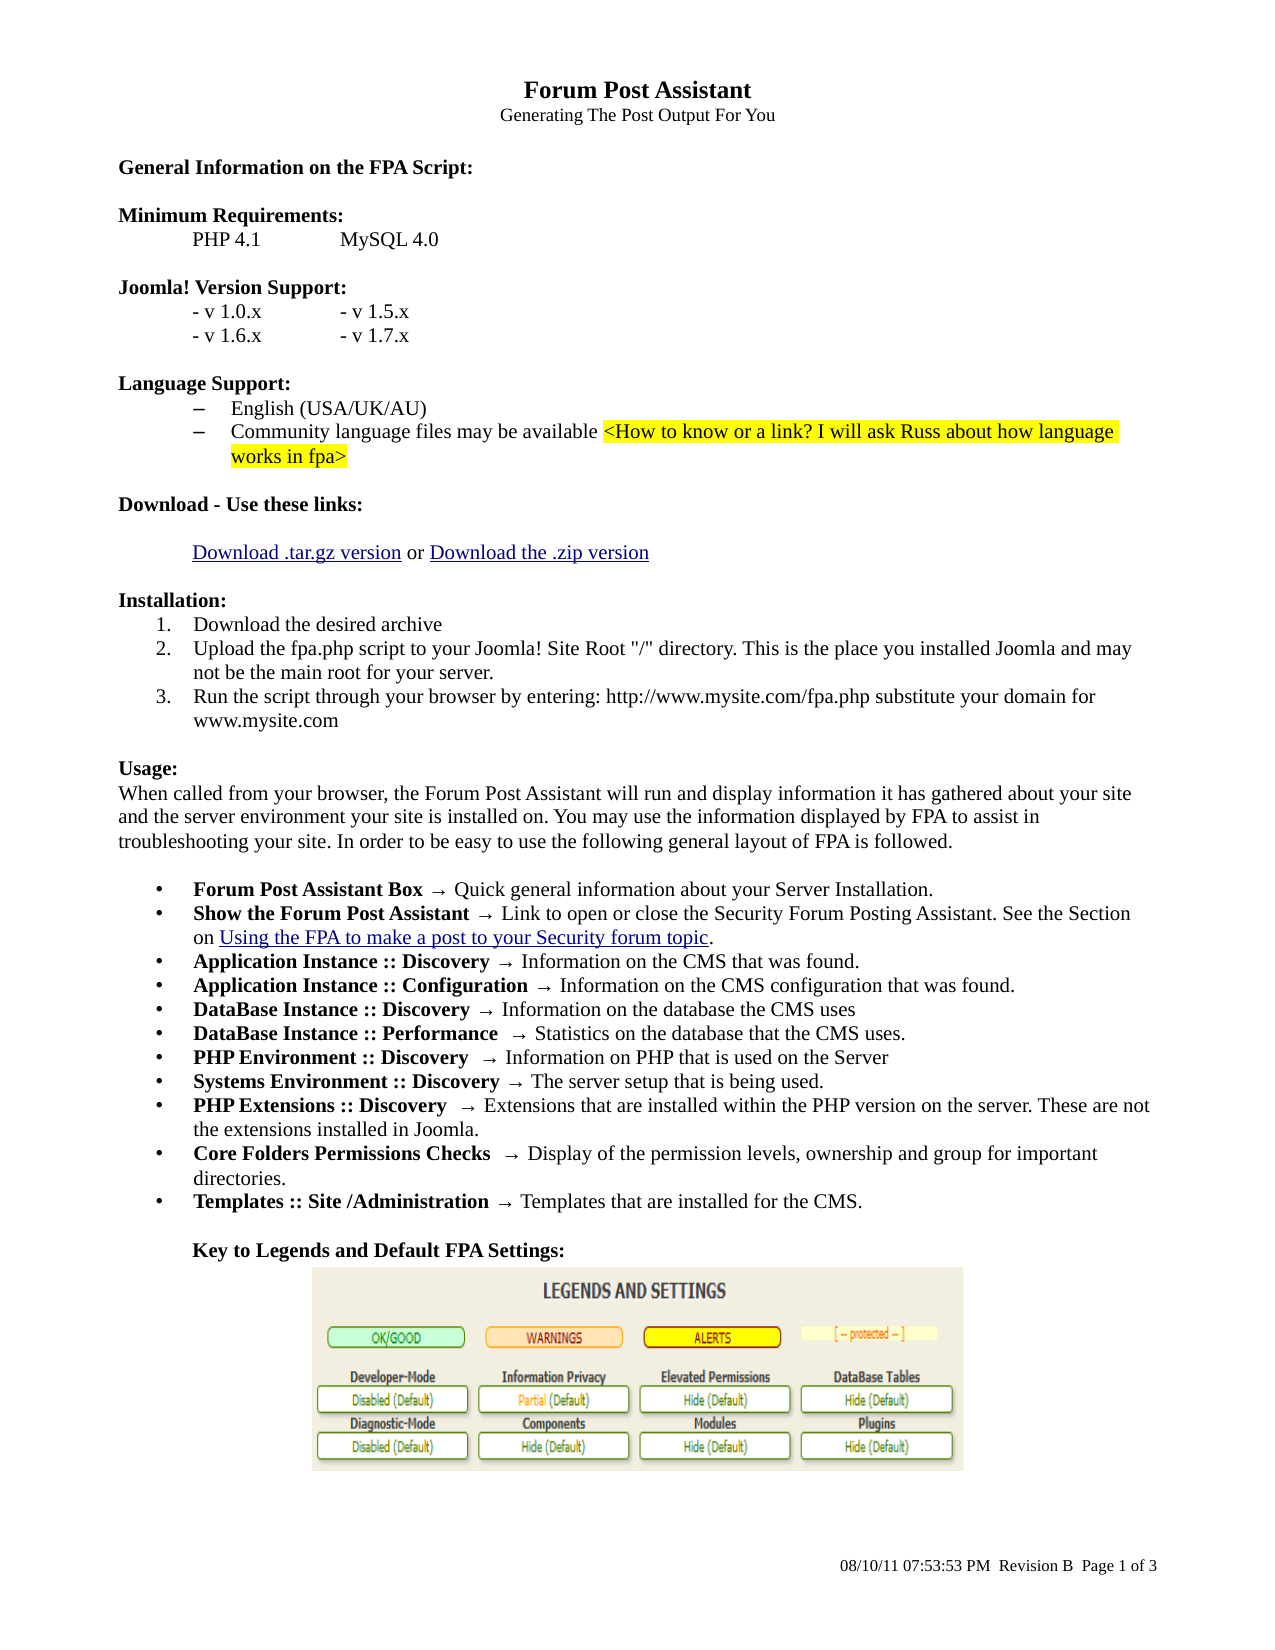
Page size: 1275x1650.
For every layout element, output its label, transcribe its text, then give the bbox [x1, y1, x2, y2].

list PHP Extensions :: Discovery → Extensions that are installed within the PHP version on the server. These are not the extensions installed in Joomla. [156, 1093, 1157, 1141]
list Forum Post Assistant Box → Quick general information about your Server Installation. [156, 877, 1157, 901]
list Show the Forum Post Assistant → Link to open or close the Security Forum Posting Assistant. See the Section on Using the FPA to make a post to your Security forum topic. [156, 901, 1157, 949]
text Installation: [118, 588, 1157, 612]
list Systems Environment :: Discovery → The server setup that is being used. [156, 1069, 1157, 1093]
list PHP Environment :: Discovery → Information on PHP that is used on the Server [156, 1045, 1157, 1069]
list DataBase Instance :: Performance → Statistics on the database that the CMS uses. [156, 1021, 1157, 1045]
list Upload the fpa.php script to your Joomla! Site Root "/" directory. This is the place you installed Joomla and may not be the main root for your server. [156, 636, 1157, 684]
text Language Support: [118, 371, 1157, 395]
text Minimum Requirements: [118, 203, 1157, 227]
list Run the script through your browser by entering: http://www.mysite.com/fpa.php substitute your domain for www.mysite.com [156, 684, 1157, 732]
list Core Folders Permissions Checks → Display of the permission levels, ownership and group for important directories. [156, 1141, 1157, 1189]
list English (USA/UK/AU) [193, 395, 1157, 419]
list Download the desired archive [156, 612, 1157, 636]
text PHP 4.1 MySQL 4.0 [118, 227, 1157, 251]
list Community language files may be available <How to know or a link? I will ask Russ about how language works in fpa> [193, 419, 1157, 468]
text - v 1.6.x - v 1.7.x [118, 323, 1157, 371]
text Joomla! Version Support: - v 1.0.x - v 1.5.x [118, 275, 1157, 323]
list Application Instance :: Configuration → Information on the CMS configuration that was found. [156, 973, 1157, 997]
text When called from your browser, the Forum Post Assistant will run and display information it has gathered about your site and the server environment your site is installed on. You may use the information displayed by FPA to assist in troubleshooting your site. In order to be easy to use the following general layout of FPA is followed. [118, 780, 1157, 853]
text Download - Use these links: Download .tar.gz version or Download the .zip version [118, 492, 1157, 564]
text Key to Legends and Default FPA Settings: [118, 1238, 1157, 1262]
list Application Instance :: Discovery → Information on the CMS that was found. [156, 949, 1157, 973]
list Templates :: Site /Administration → Templates that are installed for the CMS. [156, 1189, 1157, 1213]
list DataBase Instance :: Discovery → Information on the database the CMS uses [156, 997, 1157, 1021]
text Usage: [118, 756, 1157, 780]
text General Information on the FPA Script: [118, 155, 1157, 179]
